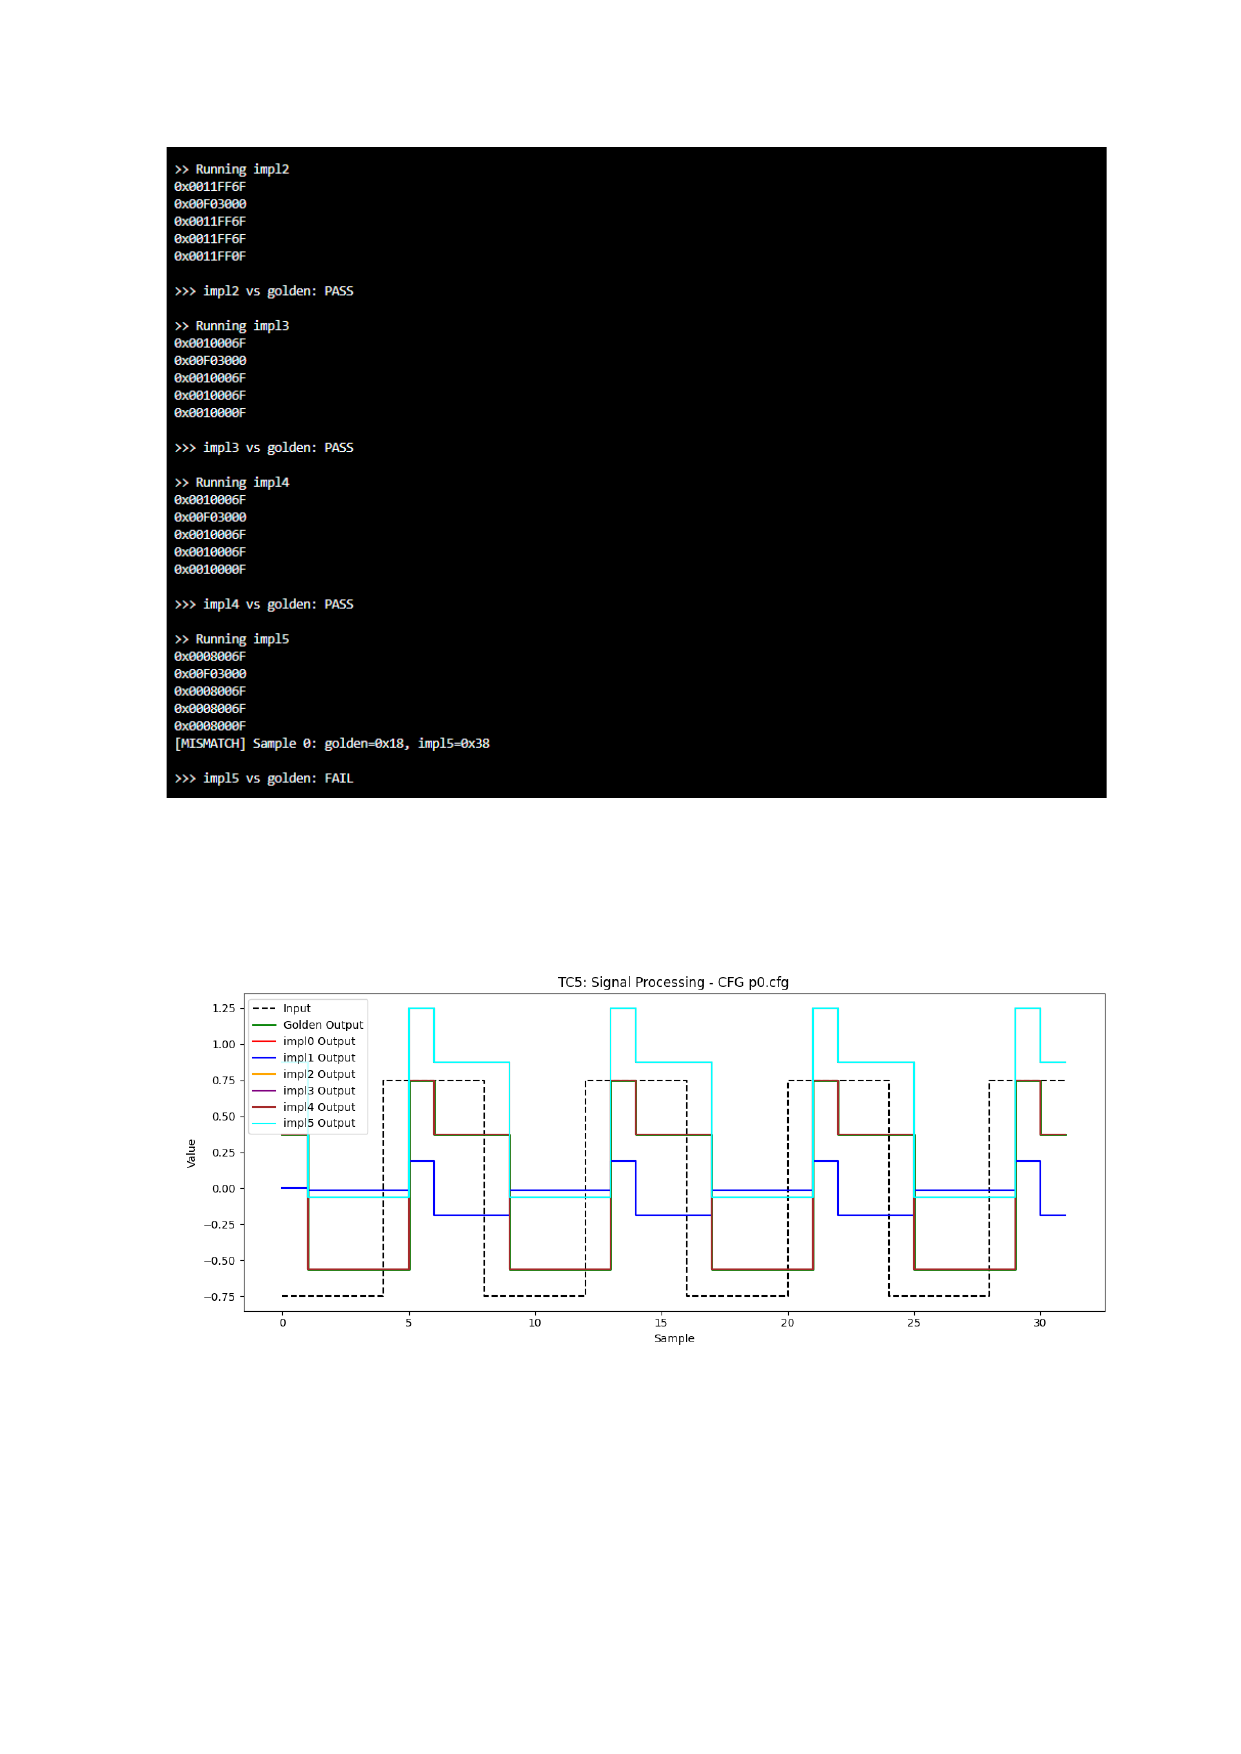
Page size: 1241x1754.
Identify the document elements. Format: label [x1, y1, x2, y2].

picture [175, 964, 1116, 1356]
picture [166, 147, 1107, 798]
